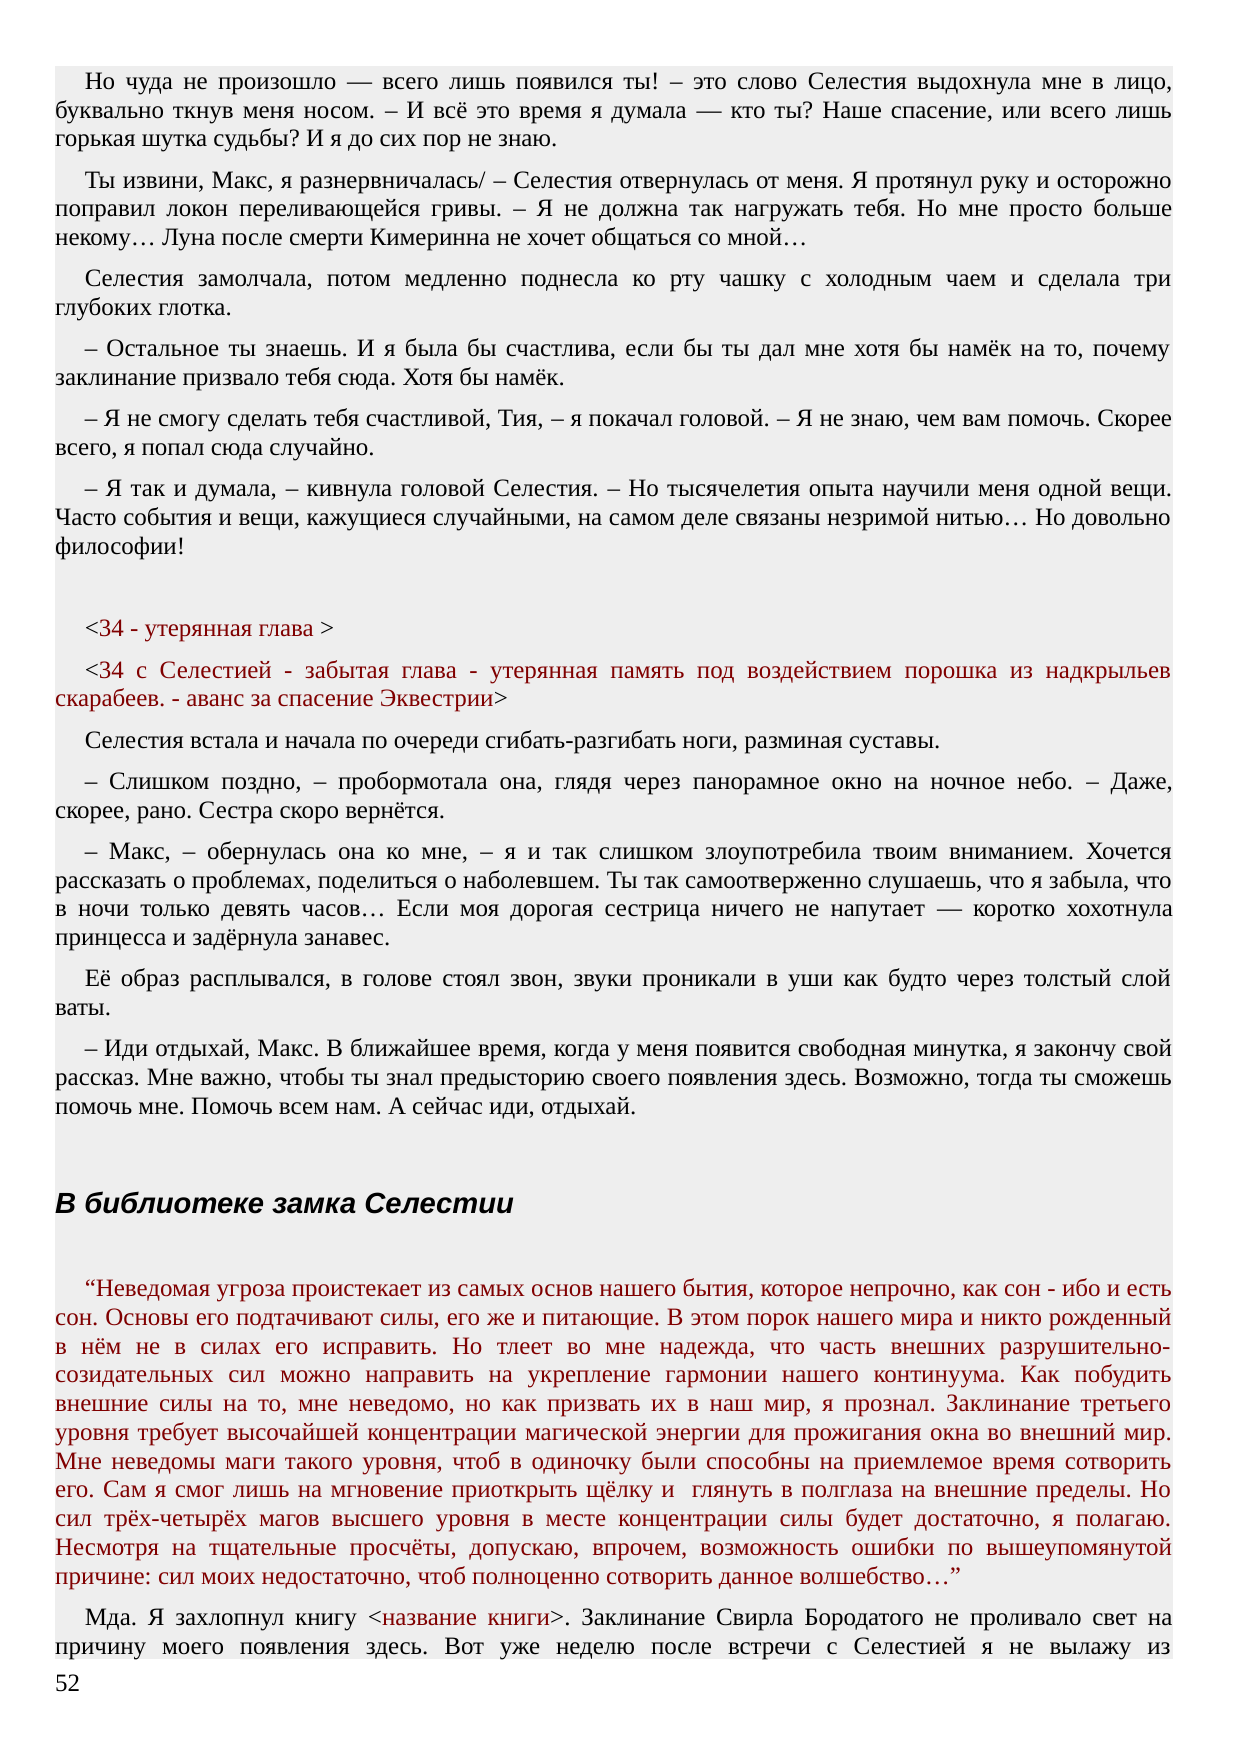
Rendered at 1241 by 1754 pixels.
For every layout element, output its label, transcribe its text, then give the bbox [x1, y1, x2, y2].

text Селестия встала и начала по очереди сгибать-разгибать ноги, разминая суставы. [55, 725, 1173, 753]
text Селестия замолчала, потом медленно поднесла ко рту чашку с холодным чаем и сделала три глубоких глотка. [55, 263, 1173, 321]
text Ты извини, Макс, я разнервничалась/ – Селестия отвернулась от меня. Я протянул руку и осторожно поправил локон переливающейся гривы. – Я не должна так нагружать тебя. Но мне просто больше некому… Луна после смерти Кимеринна не хочет общаться со мной… [55, 165, 1173, 251]
text “Неведомая угроза проистекает из самых основ нашего бытия, которое непрочно, как сон - ибо и есть сон. Основы его подтачивают силы, его же и питающие. В этом порок нашего мира и никто рожденный в нём не в силах его исправить. Но тлеет во мне надежда, что часть внешних разрушительно-созидательных сил можно направить на укрепление гармонии нашего континуума. Как побудить внешние силы на то, мне неведомо, но как призвать их в наш мир, я прознал. Заклинание третьего уровня требует высочайшей концентрации магической энергии для прожигания окна во внешний мир. Мне неведомы маги такого уровня, чтоб в одиночку были способны на приемлемое время сотворить его. Сам я смог лишь на мгновение приоткрыть щёлку и глянуть в полглаза на внешние пределы. Но сил трёх-четырёх магов высшего уровня в месте концентрации силы будет достаточно, я полагаю. Несмотря на тщательные просчёты, допускаю, впрочем, возможность ошибки по вышеупомянутой причине: сил моих недостаточно, чтоб полноценно сотворить данное волшебство…” [55, 1273, 1173, 1589]
text – Я не смогу сделать тебя счастливой, Тия, – я покачал головой. – Я не знаю, чем вам помочь. Скорее всего, я попал сюда случайно. [55, 403, 1173, 461]
text – Остальное ты знаешь. И я была бы счастлива, если бы ты дал мне хотя бы намёк на то, почему заклинание призвало тебя сюда. Хотя бы намёк. [55, 333, 1173, 391]
text <34 с Селестией - забытая глава - утерянная память под воздействием порошка из надкрыльев скарабеев. - аванс за спасение Эквестрии> [55, 655, 1173, 712]
text – Макс, – обернулась она ко мне, – я и так слишком злоупотребила твоим вниманием. Хочется рассказать о проблемах, поделиться о наболевшем. Ты так самоотверженно слушаешь, что я забыла, что в ночи только девять часов… Если моя дорогая сестрица ничего не напутает — коротко хохотнула принцесса и задёрнула занавес. [55, 836, 1173, 951]
text – Слишком поздно, – пробормотала она, глядя через панорамное окно на ночное небо. – Даже, скорее, рано. Сестра скоро вернётся. [55, 766, 1173, 823]
text – Иди отдыхай, Макс. В ближайшее время, когда у меня появится свободная минутка, я закончу свой рассказ. Мне важно, чтобы ты знал предысторию своего появления здесь. Возможно, тогда ты сможешь помочь мне. Помочь всем нам. А сейчас иди, отдыхай. [55, 1033, 1173, 1120]
subtitle В библиотеке замка Селестии [55, 1186, 1173, 1219]
text <34 - утерянная глава > [55, 613, 1173, 642]
text Её образ расплывался, в голове стоял звон, звуки проникали в уши как будто через толстый слой ваты. [55, 963, 1173, 1021]
text – Я так и думала, – кивнула головой Селестия. – Но тысячелетия опыта научили меня одной вещи. Часто события и вещи, кажущиеся случайными, на самом деле связаны незримой нитью… Но довольно философии! [55, 473, 1173, 560]
text Мда. Я захлопнул книгу <название книги>. Заклинание Свирла Бородатого не проливало свет на причину моего появления здесь. Вот уже неделю после встречи с Селестией я не вылажу из [55, 1602, 1173, 1659]
text Но чуда не произошло — всего лишь появился ты! – это слово Селестия выдохнула мне в лицо, буквально ткнув меня носом. – И всё это время я думала — кто ты? Наше спасение, или всего лишь горькая шутка судьбы? И я до сих пор не знаю. [55, 66, 1173, 152]
